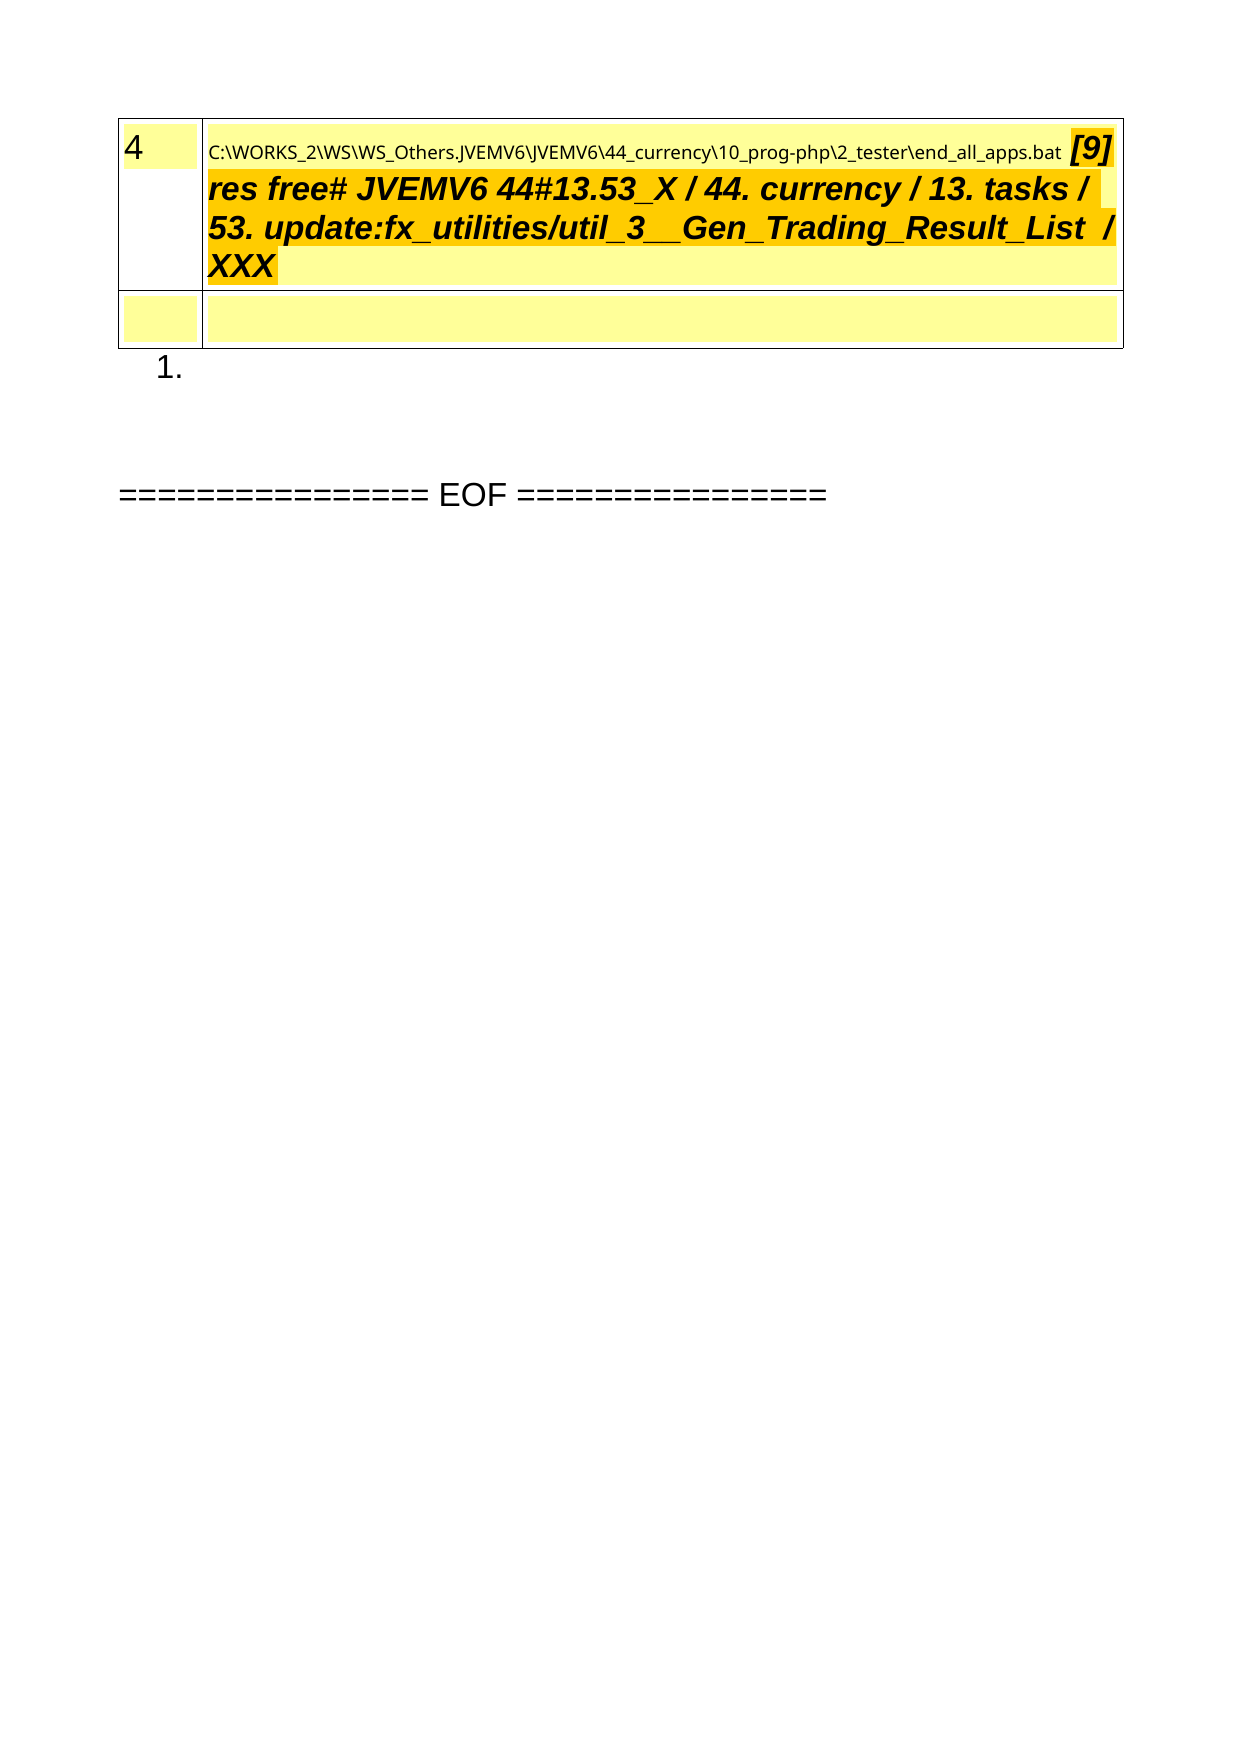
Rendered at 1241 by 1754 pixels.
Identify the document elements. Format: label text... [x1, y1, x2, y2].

table_cell [119, 291, 202, 347]
table_cell C:\WORKS_2\WS\WS_Others.JVEMV6\JVEMV6\44_currency\10_prog-php\2_tester\end_all_apps.bat [9] res free# JVEMV6 44#13.53_X / 44. currency / 13. tasks / 53. update:fx_utilities/util_3__Gen_Trading_Result_List / XXX [203, 119, 1123, 290]
text ================ EOF ================ [118, 475, 1122, 514]
table_cell [203, 291, 1123, 347]
table_cell 4 [119, 119, 202, 290]
